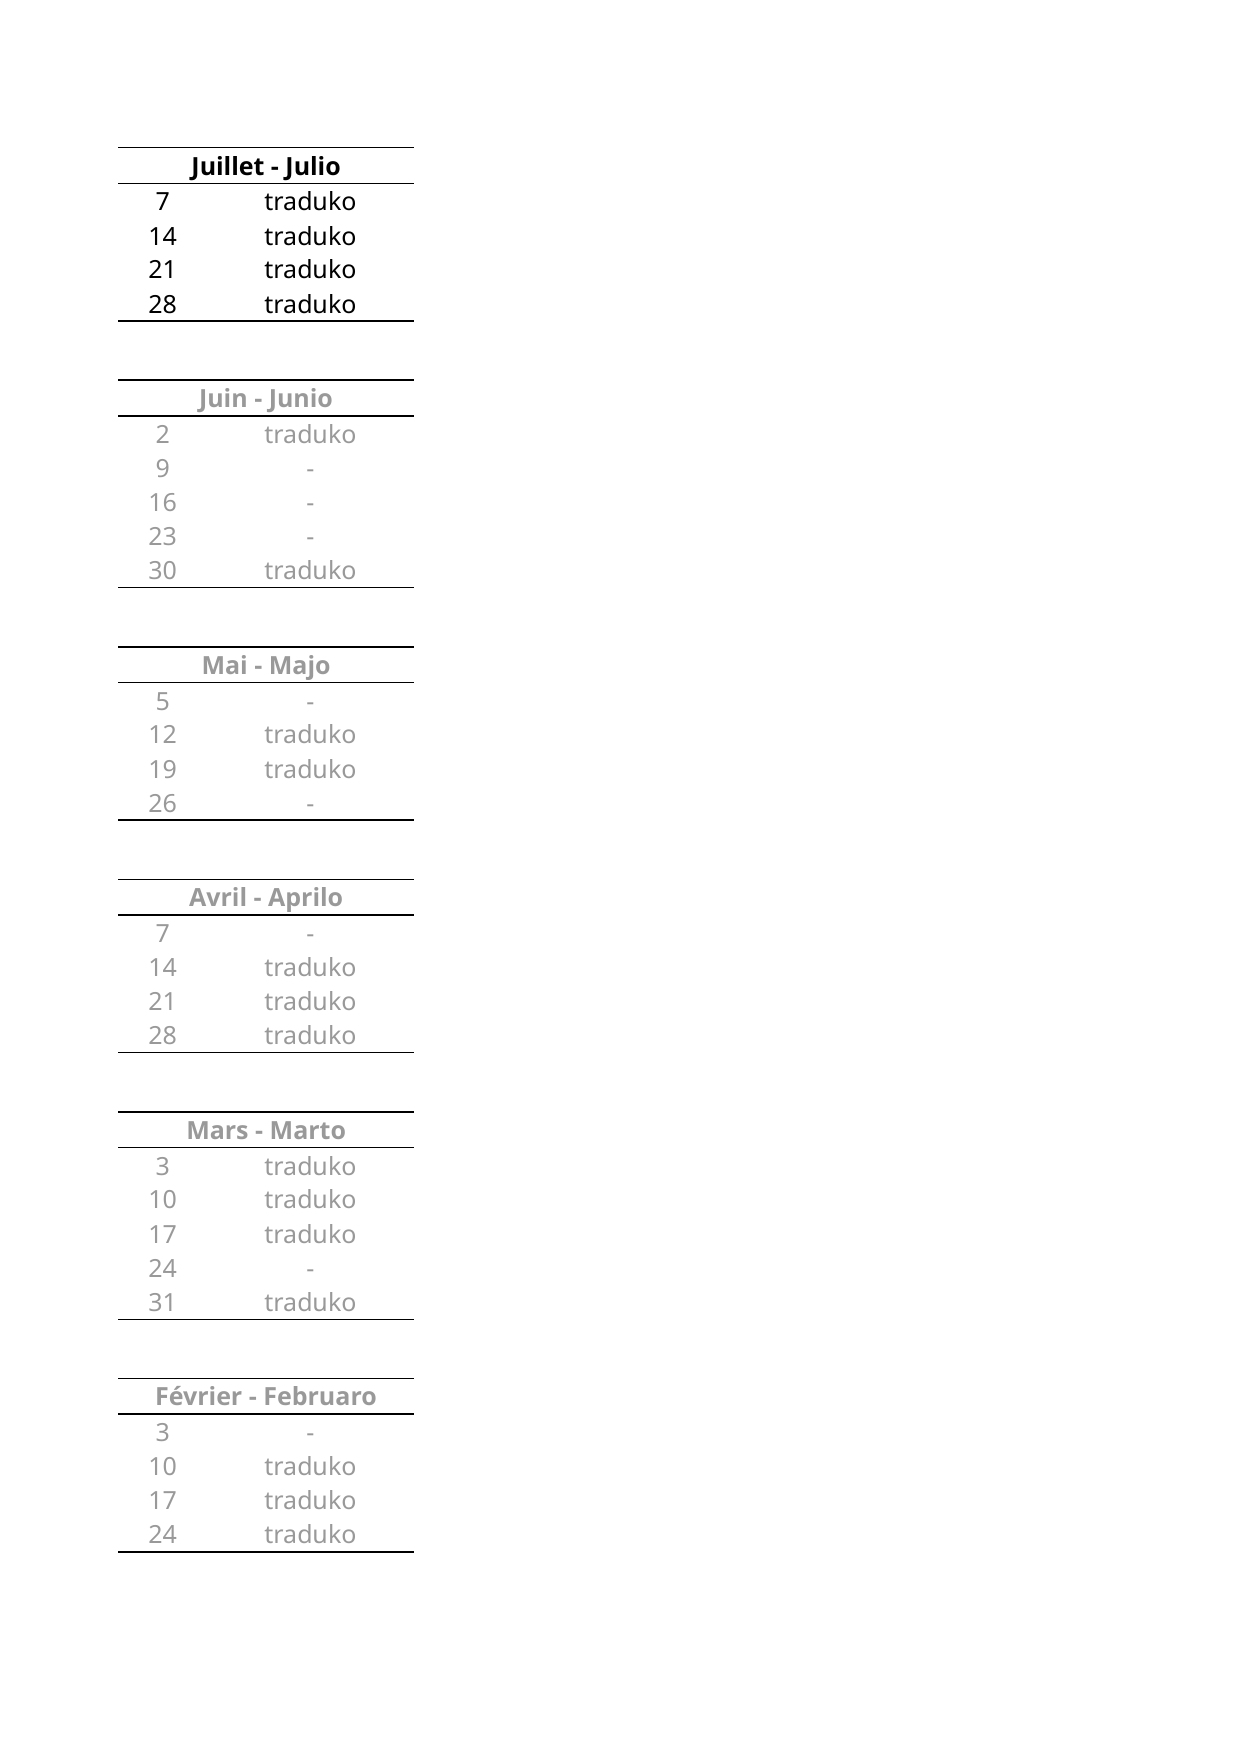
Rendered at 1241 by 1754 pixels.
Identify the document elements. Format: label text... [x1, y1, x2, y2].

table_cell traduko [207, 184, 414, 218]
table_cell 5 [118, 683, 207, 717]
table_cell traduko [207, 717, 414, 751]
table_cell traduko [207, 1483, 414, 1517]
table_cell - [207, 519, 414, 553]
table_cell 24 [118, 1250, 207, 1284]
table_cell 2 [118, 417, 207, 451]
table_cell - [207, 916, 414, 950]
table_cell 26 [118, 785, 207, 819]
table_cell 14 [118, 950, 207, 984]
table_cell 23 [118, 519, 207, 553]
table_cell traduko [207, 1018, 414, 1052]
table_cell - [207, 1250, 414, 1284]
table_cell 10 [118, 1182, 207, 1216]
table_cell traduko [207, 252, 414, 286]
table_cell 17 [118, 1483, 207, 1517]
table_cell 12 [118, 717, 207, 751]
table_cell 19 [118, 751, 207, 785]
table_cell 10 [118, 1449, 207, 1483]
table_cell 16 [118, 485, 207, 519]
table_header Juin - Junio [118, 381, 414, 415]
table_header Mai - Majo [118, 648, 414, 682]
table_cell 3 [118, 1415, 207, 1449]
table_cell traduko [207, 553, 414, 587]
table_cell traduko [207, 417, 414, 451]
table_cell traduko [207, 1182, 414, 1216]
table_header Juillet - Julio [118, 148, 414, 182]
table_cell 28 [118, 286, 207, 320]
table_cell traduko [207, 984, 414, 1018]
table_cell 9 [118, 451, 207, 485]
table_cell traduko [207, 1517, 414, 1551]
table_header Avril - Aprilo [118, 880, 414, 914]
table_cell traduko [207, 751, 414, 785]
table_header Février - Februaro [118, 1379, 414, 1413]
table_cell 3 [118, 1148, 207, 1182]
table_cell - [207, 451, 414, 485]
table_cell - [207, 785, 414, 819]
table_cell 21 [118, 252, 207, 286]
table_cell 17 [118, 1216, 207, 1250]
table_header Mars - Marto [118, 1113, 414, 1147]
table_cell 28 [118, 1018, 207, 1052]
table_cell 7 [118, 184, 207, 218]
table_cell traduko [207, 1216, 414, 1250]
table_cell traduko [207, 286, 414, 320]
table_cell - [207, 683, 414, 717]
table_cell 14 [118, 218, 207, 252]
table_cell 24 [118, 1517, 207, 1551]
table_cell 30 [118, 553, 207, 587]
table_cell 7 [118, 916, 207, 950]
table_cell - [207, 485, 414, 519]
table_cell 31 [118, 1284, 207, 1318]
table_cell traduko [207, 1284, 414, 1318]
table_cell traduko [207, 218, 414, 252]
table_cell - [207, 1415, 414, 1449]
table_cell traduko [207, 950, 414, 984]
table_cell traduko [207, 1449, 414, 1483]
table_cell 21 [118, 984, 207, 1018]
table_cell traduko [207, 1148, 414, 1182]
